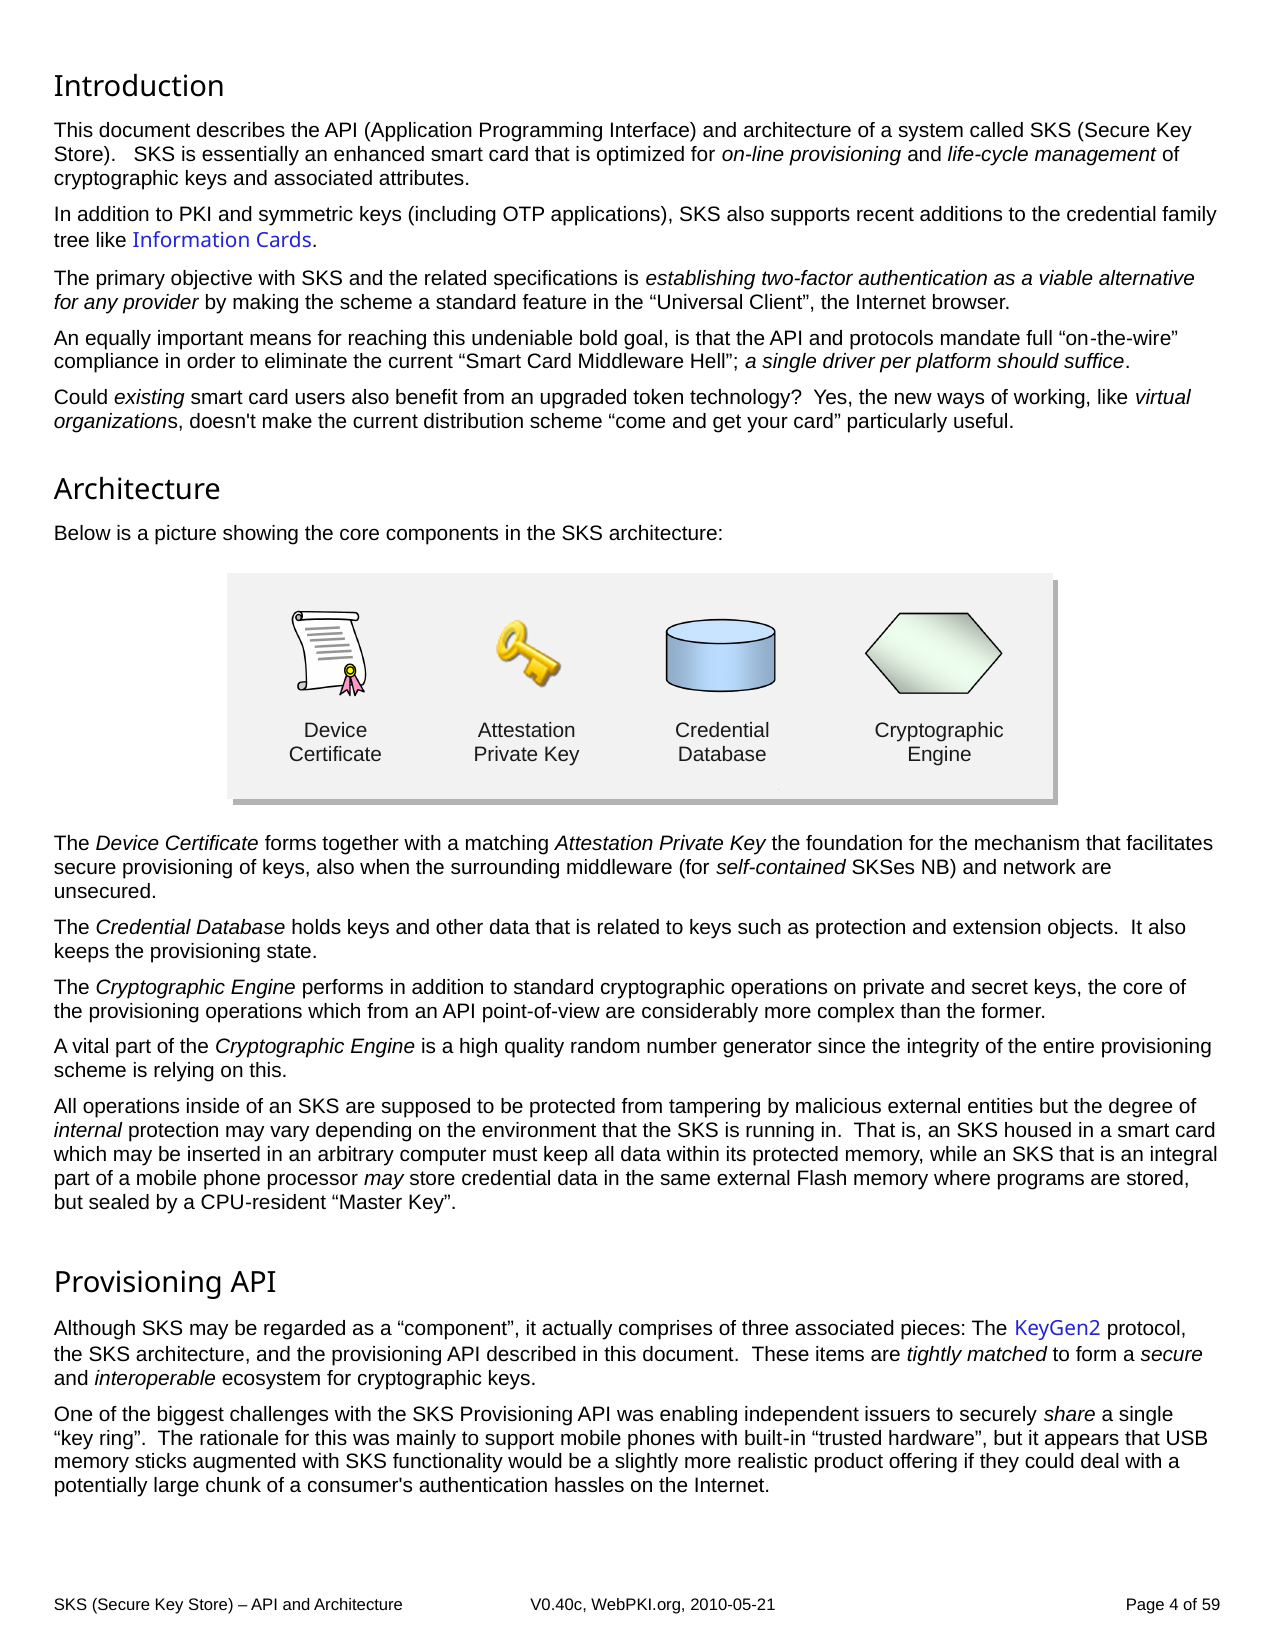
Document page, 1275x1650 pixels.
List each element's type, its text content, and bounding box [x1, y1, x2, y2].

subtitle Provisioning API [54, 1261, 1221, 1301]
text Below is a picture showing the core components in the SKS architecture: [54, 521, 1221, 545]
subtitle Introduction [54, 66, 1221, 105]
text All operations inside of an SKS are supposed to be protected from tampering by malicious external entities but the degree of internal protection may vary depending on the environment that the SKS is running in. That is, an SKS housed in a smart card which may be inserted in an arbitrary computer must keep all data within its protected memory, while an SKS that is an integral part of a mobile phone processor may store credential data in the same external Flash memory where programs are stored, but sealed by a CPU‑resident “Master Key”. [54, 1094, 1221, 1214]
text One of the biggest challenges with the SKS Provisioning API was enabling independent issuers to securely share a single “key ring”. The rationale for this was mainly to support mobile phones with built‑in “trusted hardware”, but it appears that USB memory sticks augmented with SKS functionality would be a slightly more realistic product offering if they could deal with a potentially large chunk of a consumer's authentication hassles on the Internet. [54, 1401, 1221, 1497]
subtitle Architecture [54, 469, 1221, 508]
text Could existing smart card users also benefit from an upgraded token technology? Yes, the new ways of working, like virtual organizations, doesn't make the current distribution scheme “come and get your card” particularly useful. [54, 385, 1221, 457]
text This document describes the API (Application Programming Interface) and architecture of a system called SKS (Secure Key Store). SKS is essentially an enhanced smart card that is optimized for on-line provisioning and life-cycle management of cryptographic keys and associated attributes. [54, 118, 1221, 190]
text Although SKS may be regarded as a “component”, it actually comprises of three associated pieces: The KeyGen2 protocol, the SKS architecture, and the provisioning API described in this document. These items are tightly matched to form a secure and interoperable ecosystem for cryptographic keys. [54, 1313, 1221, 1390]
text The primary objective with SKS and the related specifications is establishing two-factor authentication as a viable alternative for any provider by making the scheme a standard feature in the “Universal Client”, the Internet browser. [54, 266, 1221, 313]
text In addition to PKI and symmetric keys (including OTP applications), SKS also supports recent additions to the credential family tree like Information Cards. [54, 201, 1221, 254]
text The Cryptographic Engine performs in addition to standard cryptographic operations on private and secret keys, the core of the provisioning operations which from an API point-of-view are considerably more complex than the former. [54, 974, 1221, 1022]
text An equally important means for reaching this undeniable bold goal, is that the API and protocols mandate full “on‑the‑wire” compliance in order to eliminate the current “Smart Card Middleware Hell”; a single driver per platform should suffice. [54, 325, 1221, 373]
text A vital part of the Cryptographic Engine is a high quality random number generator since the integrity of the entire provisioning scheme is relying on this. [54, 1034, 1221, 1082]
text The Device Certificate forms together with a matching Attestation Private Key the foundation for the mechanism that facilitates secure provisioning of keys, also when the surrounding middleware (for self-contained SKSes NB) and network are unsecured. [54, 556, 1221, 903]
text The Credential Database holds keys and other data that is related to keys such as protection and extension objects. It also keeps the provisioning state. [54, 915, 1221, 963]
